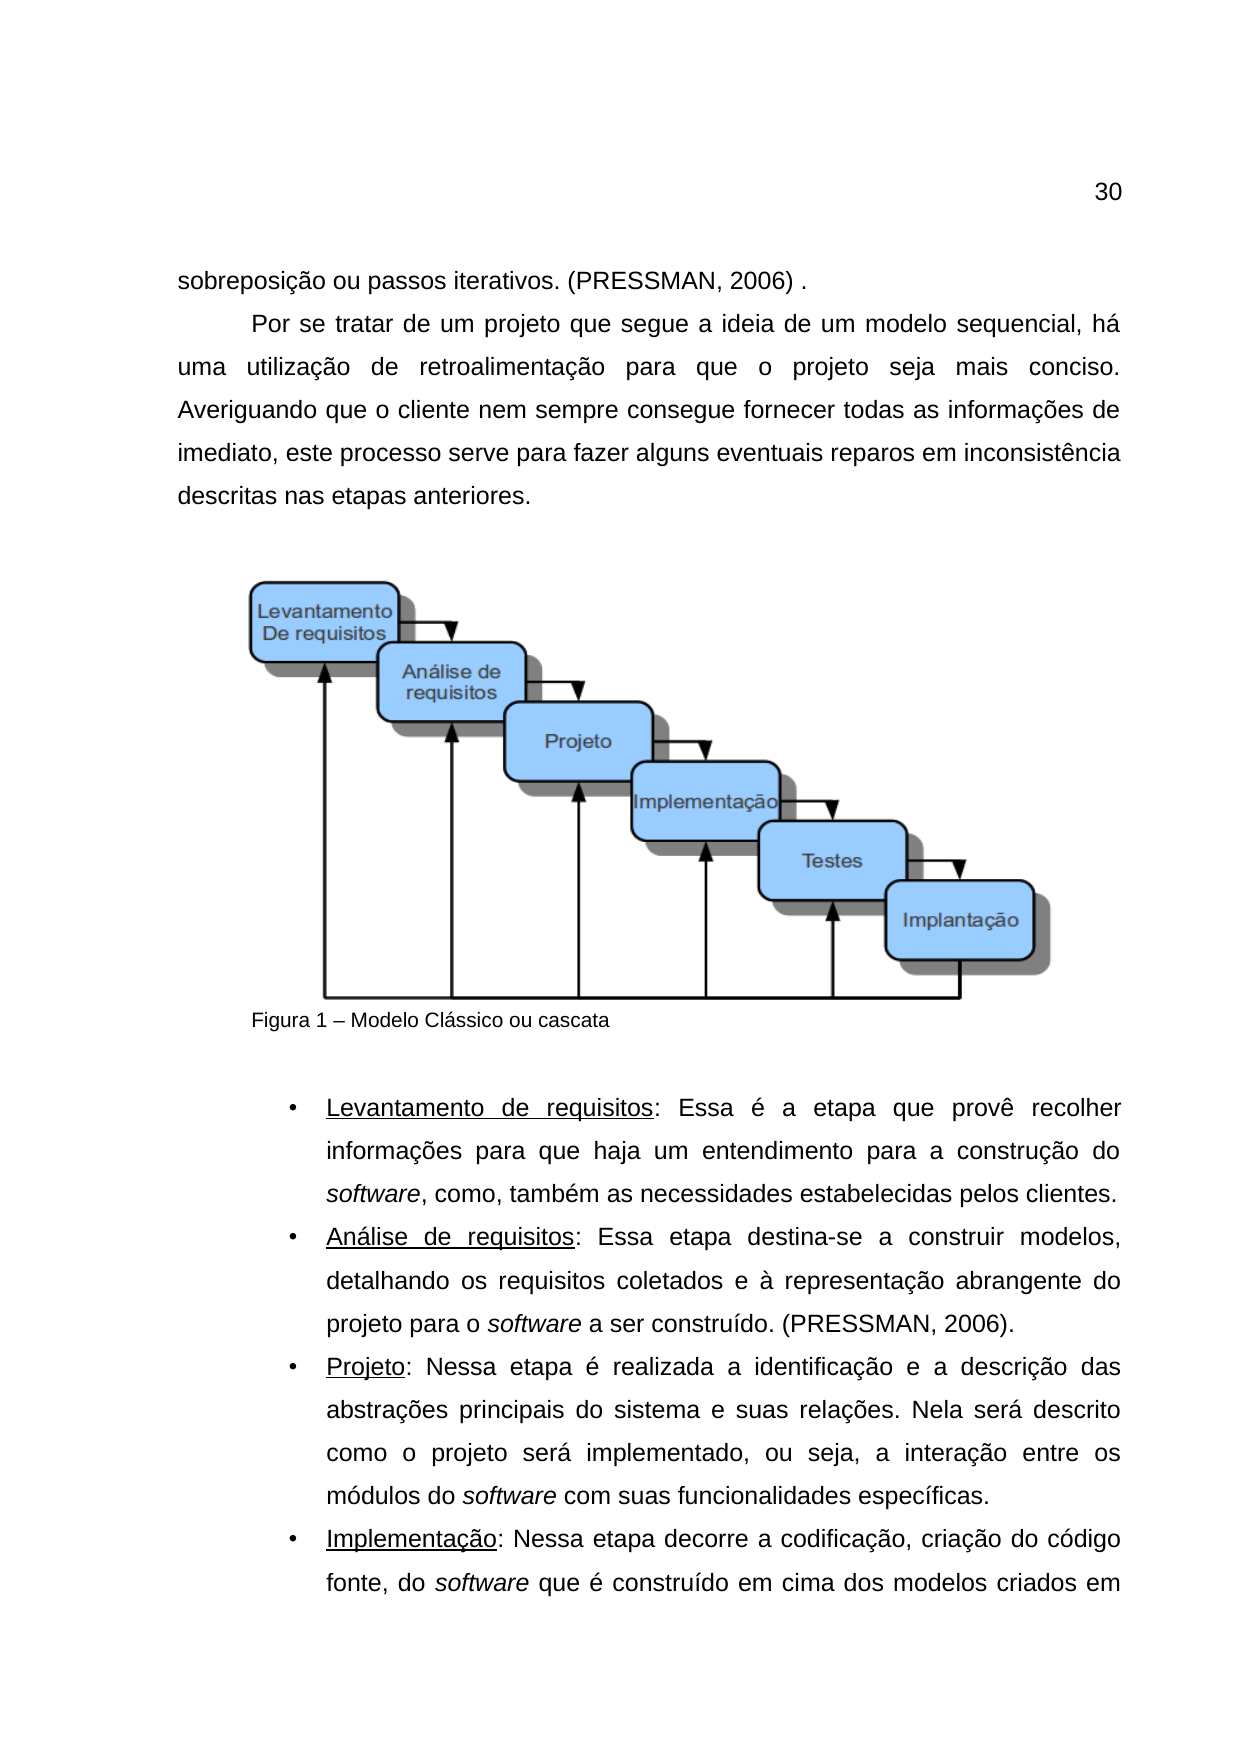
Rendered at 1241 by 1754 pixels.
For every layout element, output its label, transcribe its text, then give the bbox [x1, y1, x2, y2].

text Figura 1 – Modelo Clássico ou cascata [177, 1008, 1122, 1031]
list Implementação: Nessa etapa decorre a codificação, criação do código fonte, do software que é construído em cima dos modelos criados em [288, 1524, 1122, 1596]
text Por se tratar de um projeto que segue a ideia de um modelo sequencial, há uma utilização de retroalimentação para que o projeto seja mais conciso. Averiguando que o cliente nem sempre consegue fornecer todas as informações de imediato, este processo serve para fazer alguns eventuais reparos em inconsistência descritas nas etapas anteriores. [177, 309, 1122, 510]
list Análise de requisitos: Essa etapa destina-se a construir modelos, detalhando os requisitos coletados e à representação abrangente do projeto para o software a ser construído. (PRESSMAN, 2006). [288, 1222, 1122, 1337]
list Levantamento de requisitos: Essa é a etapa que provê recolher informações para que haja um entendimento para a construção do software, como, também as necessidades estabelecidas pelos clientes. [288, 1093, 1122, 1208]
picture [236, 567, 1064, 1008]
text sobreposição ou passos iterativos. (PRESSMAN, 2006) . [177, 266, 1122, 294]
list Projeto: Nessa etapa é realizada a identificação e a descrição das abstrações principais do sistema e suas relações. Nela será descrito como o projeto será implementado, ou seja, a interação entre os módulos do software com suas funcionalidades específicas. [288, 1352, 1122, 1510]
